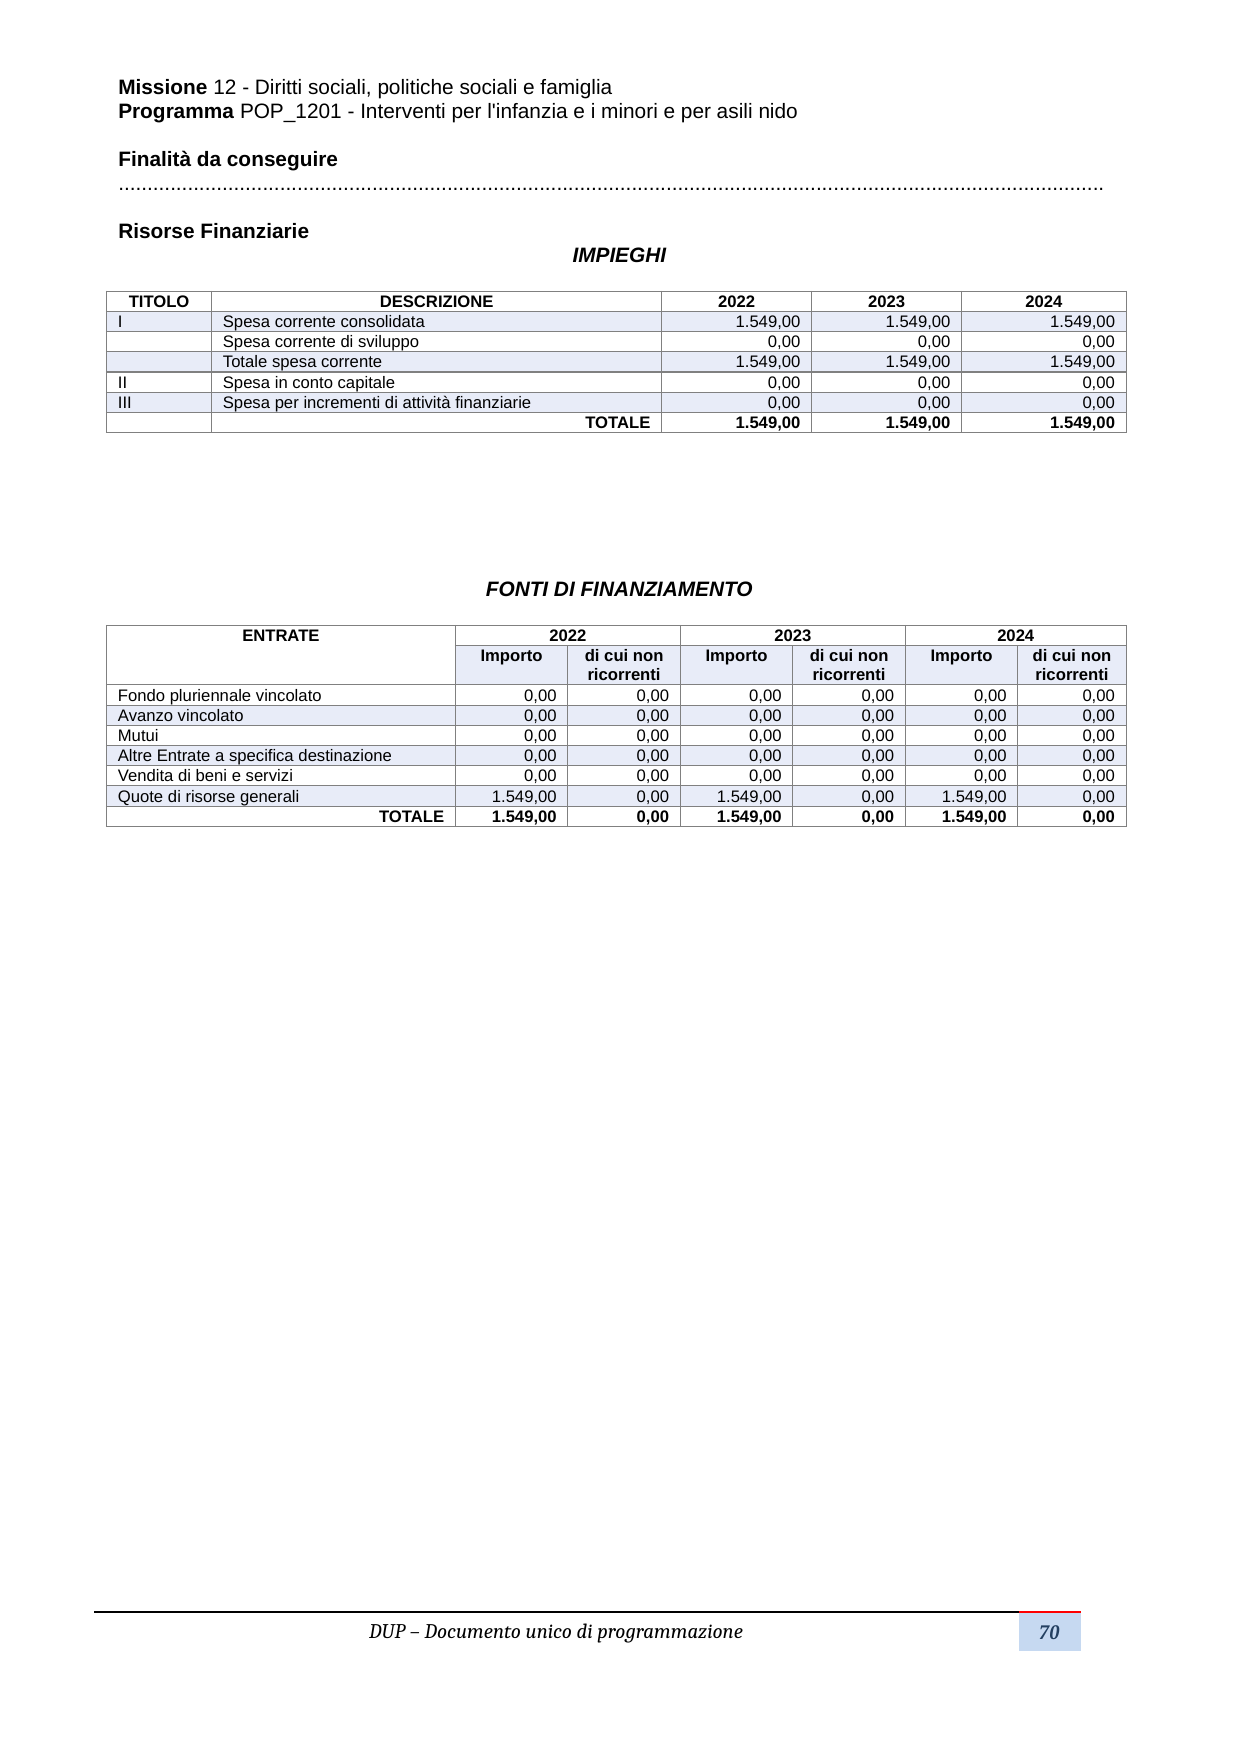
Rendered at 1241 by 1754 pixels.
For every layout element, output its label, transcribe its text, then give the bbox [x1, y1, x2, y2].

table_cell 0,00 [568, 746, 680, 765]
table_cell 0,00 [906, 766, 1017, 785]
table_cell 0,00 [793, 726, 905, 745]
table_cell Avanzo vincolato [107, 706, 455, 725]
table_cell 1.549,00 [962, 352, 1126, 371]
table_cell 0,00 [568, 766, 680, 785]
text IMPIEGHI [118, 243, 1122, 267]
table_cell 0,00 [568, 706, 680, 725]
table_header 2022 [662, 292, 811, 311]
table_header TITOLO [107, 292, 211, 311]
table_cell 0,00 [456, 766, 567, 785]
table_cell 1.549,00 [906, 786, 1017, 806]
table_cell 1.549,00 [962, 312, 1126, 331]
table_cell Spesa corrente consolidata [212, 312, 661, 331]
table_cell [107, 413, 211, 432]
table_cell 0,00 [681, 726, 792, 745]
table_cell 0,00 [568, 726, 680, 745]
text Programma POP_1201 - Interventi per l'infanzia e i minori e per asili nido [118, 99, 1122, 123]
table_cell 0,00 [456, 746, 567, 765]
table_cell [107, 332, 211, 351]
table_cell 0,00 [962, 373, 1126, 392]
table_cell 0,00 [456, 726, 567, 745]
table_cell 0,00 [681, 685, 792, 704]
table_cell 0,00 [662, 373, 811, 392]
table_cell 0,00 [1018, 706, 1126, 725]
table_cell 0,00 [662, 332, 811, 351]
table_cell 0,00 [793, 766, 905, 785]
table_cell 0,00 [906, 726, 1017, 745]
table_cell 0,00 [1018, 766, 1126, 785]
table_cell 0,00 [962, 332, 1126, 351]
table_cell Fondo pluriennale vincolato [107, 685, 455, 704]
table_cell 1.549,00 [662, 413, 811, 432]
table_cell 0,00 [681, 706, 792, 725]
table_cell 0,00 [568, 807, 680, 826]
table_cell 0,00 [793, 807, 905, 826]
table_cell Importo [906, 646, 1017, 684]
table_cell 0,00 [456, 706, 567, 725]
table_cell [107, 352, 211, 371]
table_cell 0,00 [1018, 746, 1126, 765]
table_header ENTRATE [107, 626, 455, 684]
table_cell Spesa per incrementi di attività finanziarie [212, 393, 661, 412]
table_cell I [107, 312, 211, 331]
table_cell 0,00 [681, 746, 792, 765]
table_cell Quote di risorse generali [107, 786, 455, 806]
text FONTI DI FINANZIAMENTO [118, 577, 1122, 601]
table_cell 1.549,00 [681, 786, 792, 806]
table_cell 0,00 [681, 766, 792, 785]
table_cell Spesa in conto capitale [212, 373, 661, 392]
table_cell Spesa corrente di sviluppo [212, 332, 661, 351]
table_cell 1.549,00 [812, 413, 961, 432]
table_cell 0,00 [1018, 807, 1126, 826]
table_cell 0,00 [568, 685, 680, 704]
table_cell 0,00 [793, 786, 905, 806]
table_cell di cui non ricorrenti [1018, 646, 1126, 684]
text Risorse Finanziarie [118, 219, 1122, 243]
table_cell 0,00 [812, 393, 961, 412]
table_cell 0,00 [1018, 786, 1126, 806]
table_cell 0,00 [962, 393, 1126, 412]
table_cell 0,00 [662, 393, 811, 412]
table_header DESCRIZIONE [212, 292, 661, 311]
table_cell 0,00 [812, 373, 961, 392]
table_cell 0,00 [906, 685, 1017, 704]
table_header 2024 [906, 626, 1126, 645]
table_cell 0,00 [456, 685, 567, 704]
table_header 2022 [456, 626, 680, 645]
table_cell 1.549,00 [812, 312, 961, 331]
table_cell TOTALE [107, 807, 455, 826]
table_cell 0,00 [1018, 685, 1126, 704]
table_cell di cui non ricorrenti [793, 646, 905, 684]
table_cell 1.549,00 [456, 786, 567, 806]
table_cell TOTALE [212, 413, 661, 432]
table_cell Altre Entrate a specifica destinazione [107, 746, 455, 765]
table_cell 1.549,00 [456, 807, 567, 826]
table_cell Importo [456, 646, 567, 684]
table_cell 1.549,00 [906, 807, 1017, 826]
table_cell 0,00 [906, 746, 1017, 765]
table_cell 0,00 [812, 332, 961, 351]
table_cell Vendita di beni e servizi [107, 766, 455, 785]
table_cell 1.549,00 [662, 352, 811, 371]
table_cell 0,00 [793, 706, 905, 725]
table_cell Importo [681, 646, 792, 684]
table_cell 1.549,00 [812, 352, 961, 371]
table_cell 1.549,00 [962, 413, 1126, 432]
table_cell 1.549,00 [662, 312, 811, 331]
table_cell III [107, 393, 211, 412]
table_cell 0,00 [906, 706, 1017, 725]
table_header 2024 [962, 292, 1126, 311]
table_header 2023 [681, 626, 905, 645]
table_cell 0,00 [568, 786, 680, 806]
table_cell 0,00 [1018, 726, 1126, 745]
table_cell 0,00 [793, 746, 905, 765]
text Missione 12 - Diritti sociali, politiche sociali e famiglia [118, 75, 1122, 99]
table_header 2023 [812, 292, 961, 311]
text Finalità da conseguire [118, 147, 1122, 171]
table_cell 1.549,00 [681, 807, 792, 826]
table_cell II [107, 373, 211, 392]
text ........................................................................................................................................................................... [118, 171, 1122, 195]
table_cell Totale spesa corrente [212, 352, 661, 371]
table_cell Mutui [107, 726, 455, 745]
table_cell di cui non ricorrenti [568, 646, 680, 684]
table_cell 0,00 [793, 685, 905, 704]
